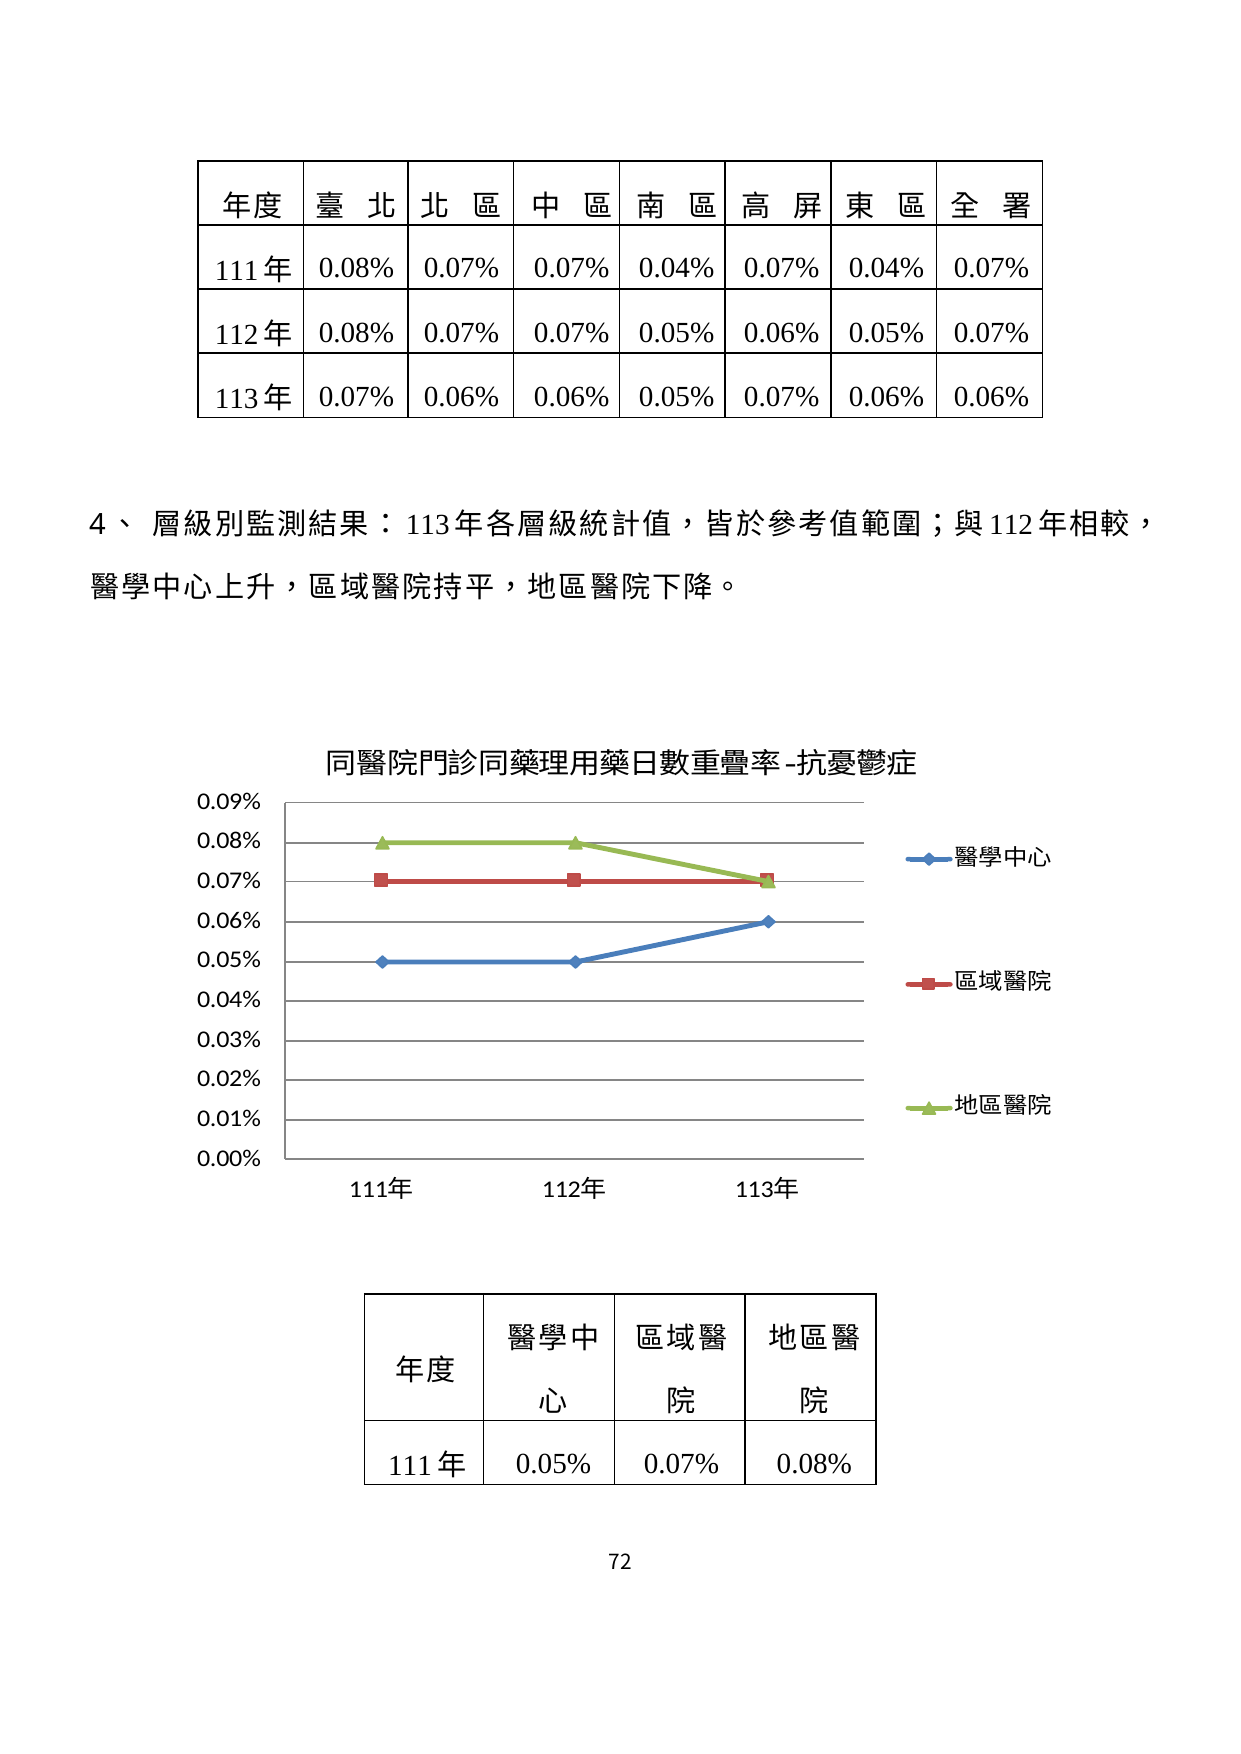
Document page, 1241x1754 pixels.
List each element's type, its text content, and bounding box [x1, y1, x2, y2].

table_cell 112年 [199, 290, 303, 352]
table_cell 0.07% [615, 1421, 744, 1483]
table_header 臺 北 [304, 162, 407, 224]
table_header 年度 [365, 1295, 483, 1419]
table_cell 0.04% [620, 226, 724, 288]
table_cell 111年 [365, 1421, 483, 1483]
table_header 醫學中心 [484, 1295, 614, 1419]
table_cell 0.07% [514, 226, 619, 288]
table_cell 0.06% [726, 290, 830, 352]
table_cell 113年 [199, 354, 303, 416]
table_cell 0.06% [514, 354, 619, 416]
table_header 高 屏 [726, 162, 830, 224]
table_cell 0.06% [937, 354, 1042, 416]
table_cell 111年 [199, 226, 303, 288]
table_cell 0.06% [832, 354, 936, 416]
table_cell 0.07% [304, 354, 407, 416]
table_cell 0.07% [726, 354, 830, 416]
table_cell 0.07% [409, 290, 513, 352]
table_cell 0.07% [514, 290, 619, 352]
table_cell 0.05% [620, 354, 724, 416]
table_header 南 區 [620, 162, 724, 224]
table_cell 0.08% [304, 290, 407, 352]
table_cell 0.07% [409, 226, 513, 288]
table_cell 0.06% [409, 354, 513, 416]
table_header 東 區 [832, 162, 936, 224]
table_cell 0.07% [937, 290, 1042, 352]
table_header 區域醫院 [615, 1295, 744, 1419]
table_header 北 區 [409, 162, 513, 224]
table_cell 0.08% [746, 1421, 875, 1483]
table_cell 0.05% [620, 290, 724, 352]
table_header 中 區 [514, 162, 619, 224]
table_cell 0.07% [726, 226, 830, 288]
table_cell 0.04% [832, 226, 936, 288]
list 層級別監測結果：113年各層級統計值，皆於參考值範圍；與112年相較，醫學中心上升，區域醫院持平，地區醫院下降。 [89, 480, 1145, 605]
table_cell 0.05% [484, 1421, 614, 1483]
table_header 全 署 [937, 162, 1042, 224]
table_cell 0.05% [832, 290, 936, 352]
table_cell 0.07% [937, 226, 1042, 288]
table_header 地區醫院 [746, 1295, 875, 1419]
table_cell 0.08% [304, 226, 407, 288]
table_header 年度 [199, 162, 303, 224]
